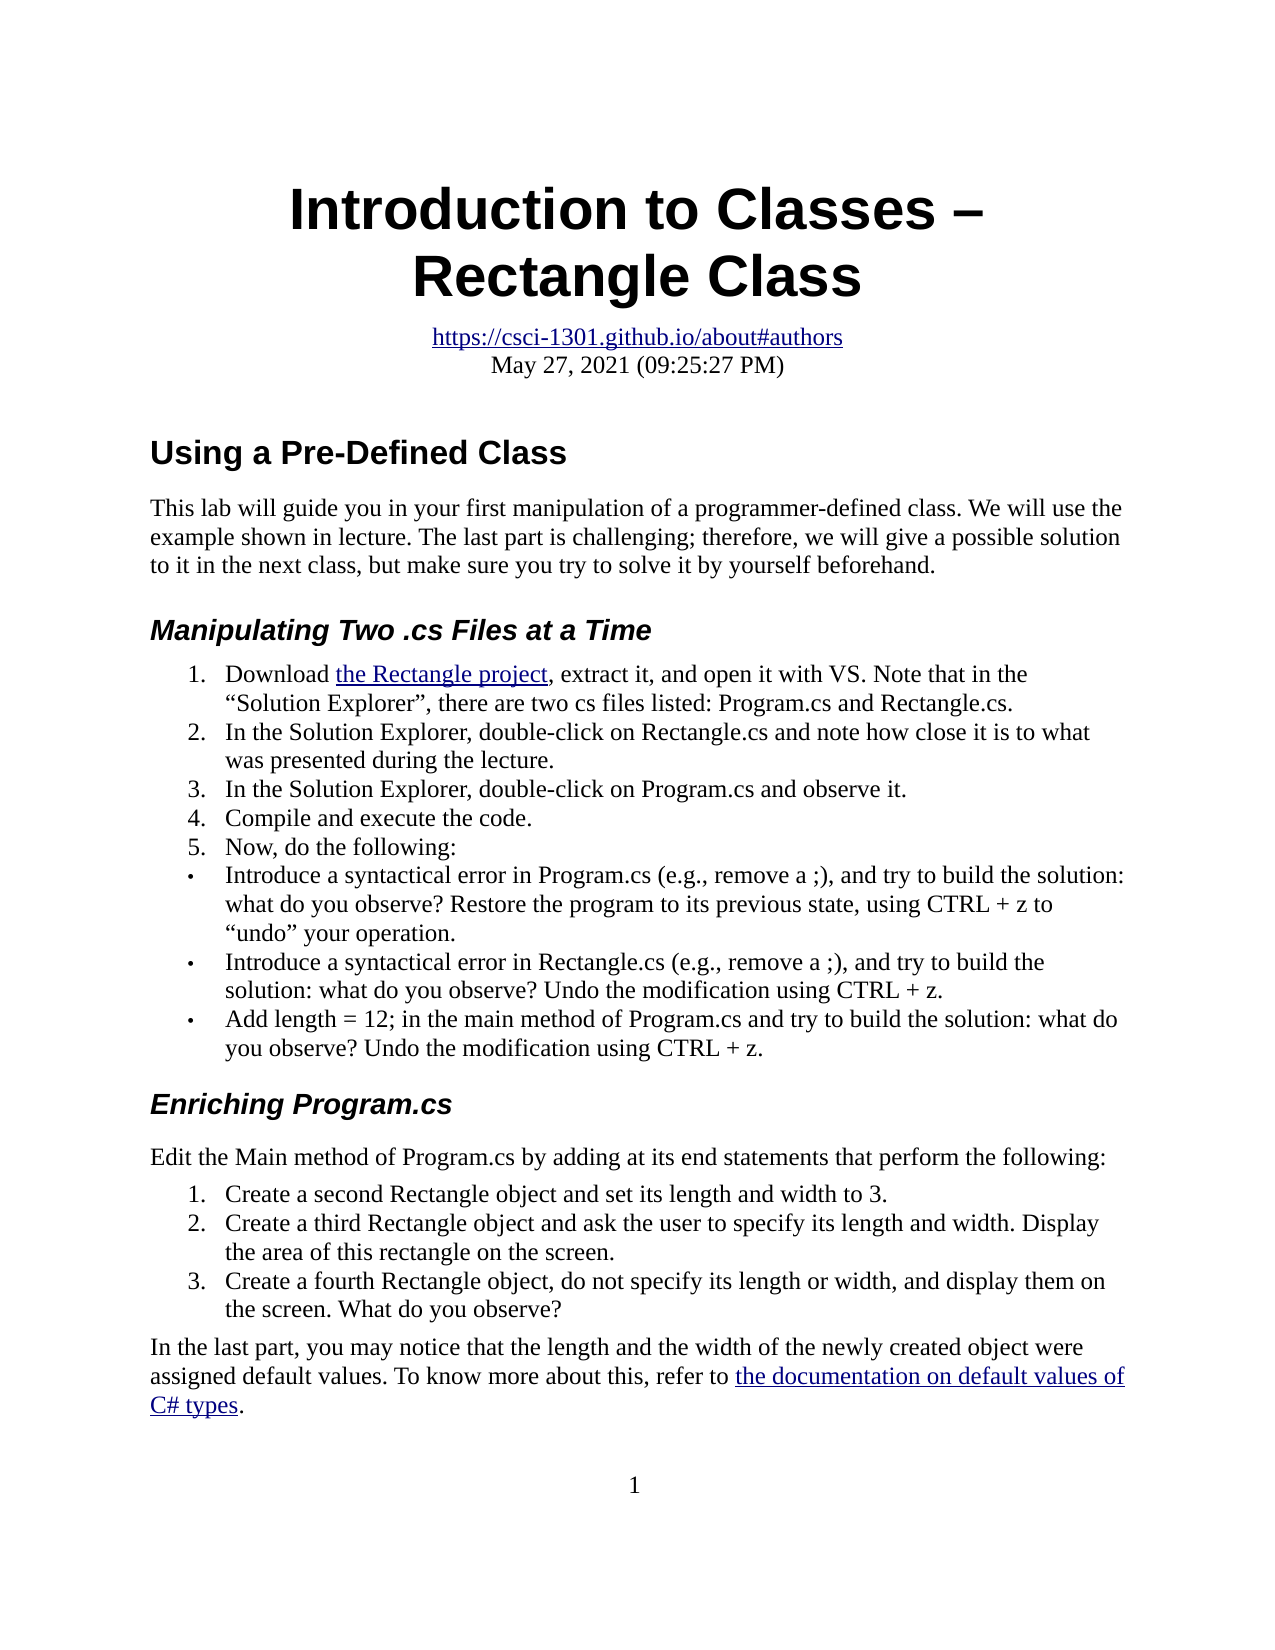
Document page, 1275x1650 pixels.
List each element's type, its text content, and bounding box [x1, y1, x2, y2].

text Edit the Main method of Program.cs by adding at its end statements that perform the following: [150, 1142, 1125, 1171]
list In the Solution Explorer, double-click on Rectangle.cs and note how close it is to what was presented during the lecture. [187, 717, 1125, 774]
title Introduction to Classes – Rectangle Class [150, 175, 1125, 309]
text May 27, 2021 (09:25:27 PM) [150, 350, 1125, 379]
list Create a third Rectangle object and ask the user to specify its length and width. Display the area of this rectangle on the screen. [187, 1208, 1125, 1266]
subtitle Manipulating Two .cs Files at a Time [150, 613, 1125, 647]
list Introduce a syntactical error in Rectangle.cs (e.g., remove a ;), and try to build the solution: what do you observe? Undo the modification using CTRL + z. [187, 947, 1125, 1004]
list Create a fourth Rectangle object, do not specify its length or width, and display them on the screen. What do you observe? [187, 1266, 1125, 1323]
list Introduce a syntactical error in Program.cs (e.g., remove a ;), and try to build the solution: what do you observe? Restore the program to its previous state, using CTRL + z to “undo” your operation. [187, 861, 1125, 947]
text This lab will guide you in your first manipulation of a programmer-defined class. We will use the example shown in lecture. The last part is challenging; therefore, we will give a possible solution to it in the next class, but make sure you try to solve it by yourself beforehand. [150, 493, 1125, 579]
subtitle Enriching Program.cs [150, 1087, 1125, 1120]
subtitle Using a Pre-Defined Class [150, 433, 1125, 472]
list Compile and execute the code. [187, 803, 1125, 832]
text In the last part, you may notice that the length and the width of the newly created object were assigned default values. To know more about this, refer to the documentation on default values of C# types. [150, 1332, 1125, 1418]
list Add length = 12; in the main method of Program.cs and try to build the solution: what do you observe? Undo the modification using CTRL + z. [187, 1004, 1125, 1062]
list Now, do the following: [187, 832, 1125, 861]
list Download the Rectangle project, extract it, and open it with VS. Note that in the “Solution Explorer”, there are two cs files listed: Program.cs and Rectangle.cs. [187, 659, 1125, 717]
text https://csci-1301.github.io/about#authors [150, 322, 1125, 350]
list Create a second Rectangle object and set its length and width to 3. [187, 1179, 1125, 1208]
list In the Solution Explorer, double-click on Program.cs and observe it. [187, 774, 1125, 803]
